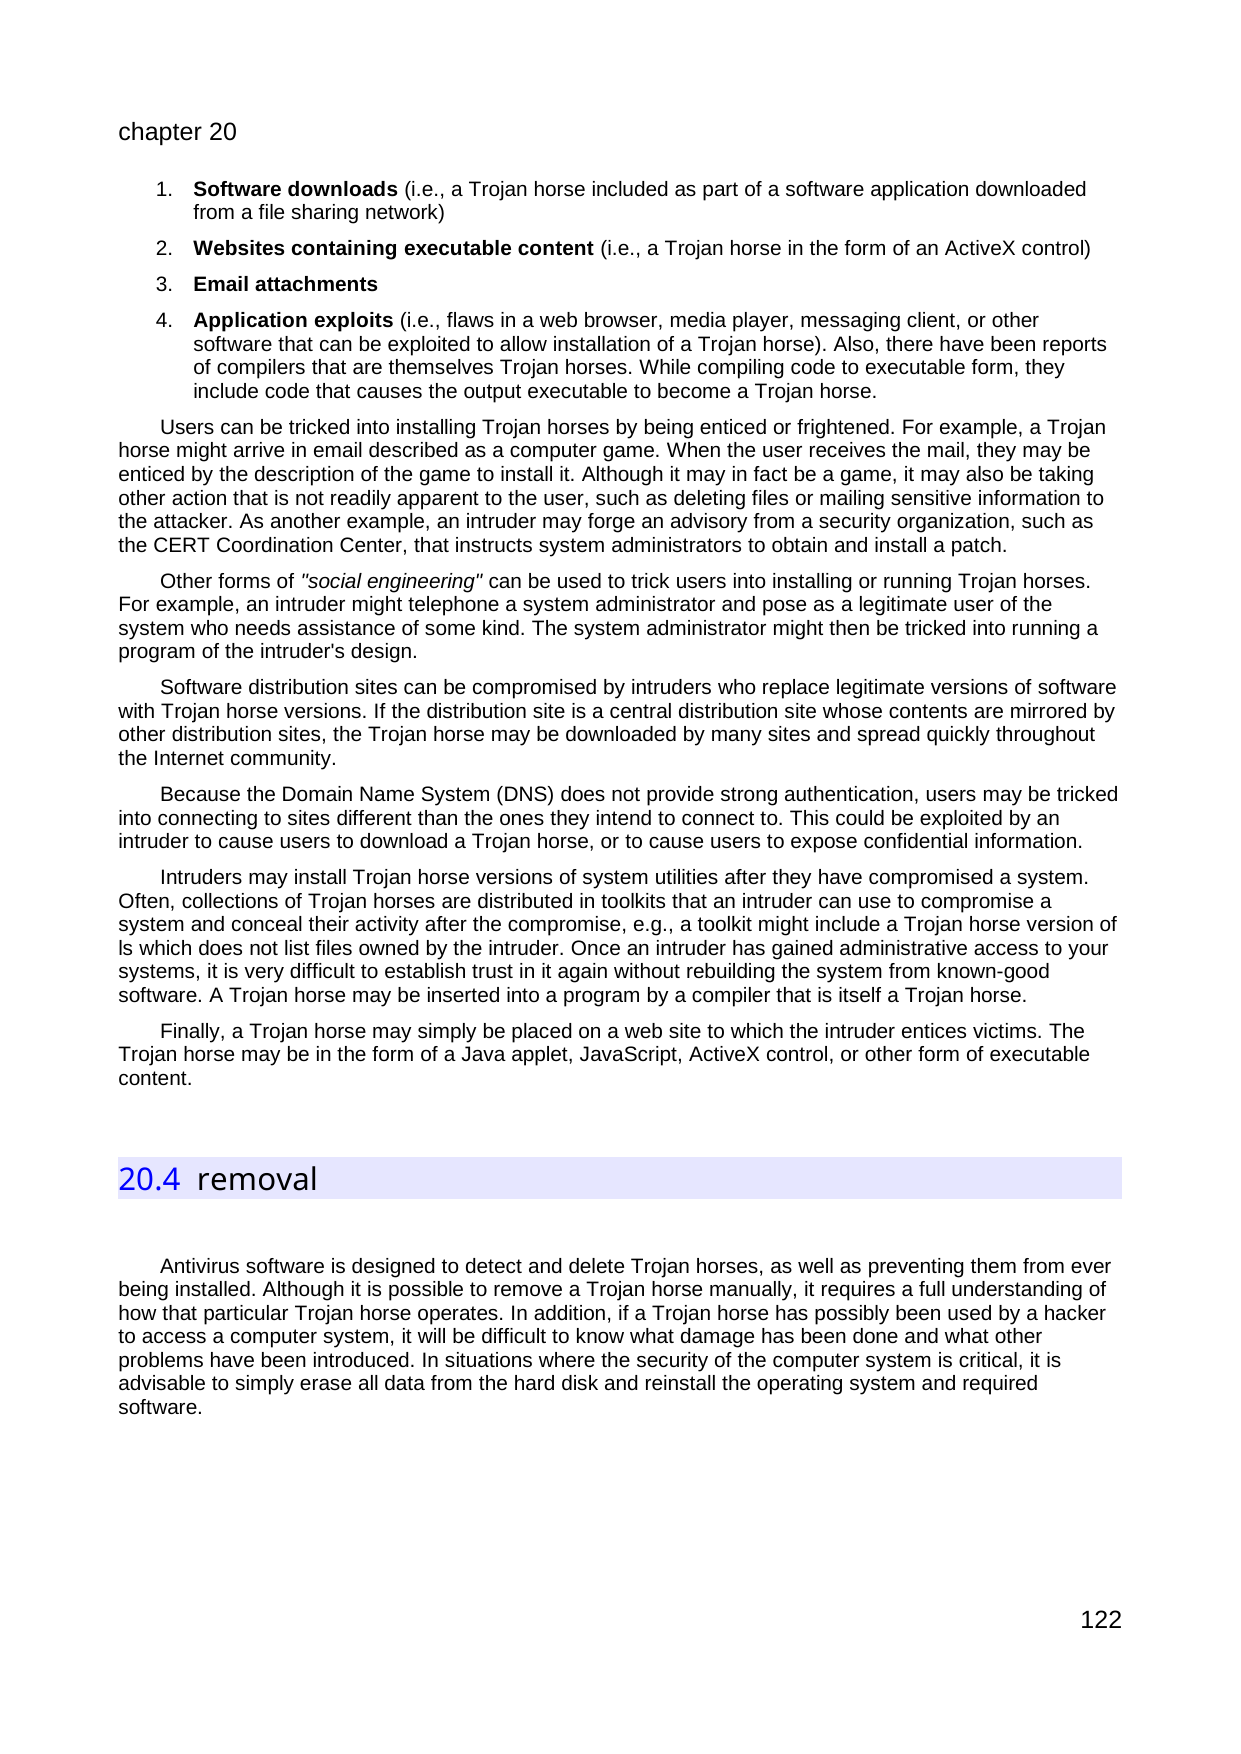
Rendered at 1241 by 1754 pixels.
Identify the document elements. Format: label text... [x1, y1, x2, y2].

text Antivirus software is designed to detect and delete Trojan horses, as well as preventing them from ever being installed. Although it is possible to remove a Trojan horse manually, it requires a full understanding of how that particular Trojan horse operates. In addition, if a Trojan horse has possibly been used by a hacker to access a computer system, it will be difficult to know what damage has been done and what other problems have been introduced. In situations where the security of the computer system is critical, it is advisable to simply erase all data from the hard disk and reinstall the operating system and required software. [118, 1254, 1122, 1419]
list Email attachments [156, 273, 1122, 296]
text Users can be tricked into installing Trojan horses by being enticed or frightened. For example, a Trojan horse might arrive in email described as a computer game. When the user receives the mail, they may be enticed by the description of the game to install it. Although it may in fact be a game, it may also be taking other action that is not readily apparent to the user, such as deleting files or mailing sensitive information to the attacker. As another example, an intruder may forge an advisory from a security organization, such as the CERT Coordination Center, that instructs system administrators to obtain and install a patch. [118, 415, 1122, 557]
list Application exploits (i.e., flaws in a web browser, media player, messaging client, or other software that can be exploited to allow installation of a Trojan horse). Also, there have been reports of compilers that are themselves Trojan horses. While compiling code to executable form, they include code that causes the output executable to become a Trojan horse. [156, 309, 1122, 403]
text Finally, a Trojan horse may simply be placed on a web site to which the intruder entices victims. The Trojan horse may be in the form of a Java applet, JavaScript, ActiveX control, or other form of executable content. [118, 1019, 1122, 1090]
list Software downloads (i.e., a Trojan horse included as part of a software application downloaded from a file sharing network) [156, 177, 1122, 224]
text Other forms of "social engineering" can be used to trick users into installing or running Trojan horses. For example, an intruder might telephone a system administrator and pose as a legitimate user of the system who needs assistance of some kind. The system administrator might then be tricked into running a program of the intruder's design. [118, 569, 1122, 663]
text Software distribution sites can be compromised by intruders who replace legitimate versions of software with Trojan horse versions. If the distribution site is a central distribution site whose contents are mirrored by other distribution sites, the Trojan horse may be downloaded by many sites and spread quickly throughout the Internet community. [118, 676, 1122, 770]
text Because the Domain Name System (DNS) does not provide strong authentication, users may be tricked into connecting to sites different than the ones they intend to connect to. This could be exploited by an intruder to cause users to download a Trojan horse, or to cause users to expose confidential information. [118, 782, 1122, 853]
text Intruders may install Trojan horse versions of system utilities after they have compromised a system. Often, collections of Trojan horses are distributed in toolkits that an intruder can use to compromise a system and conceal their activity after the compromise, e.g., a toolkit might include a Trojan horse version of ls which does not list files owned by the intruder. Once an intruder has gained administrative access to your systems, it is very difficult to establish trust in it again without rebuilding the system from known-good software. A Trojan horse may be inserted into a program by a compiler that is itself a Trojan horse. [118, 866, 1122, 1007]
list Websites containing executable content (i.e., a Trojan horse in the form of an ActiveX control) [156, 237, 1122, 260]
subtitle removal [118, 1157, 1122, 1199]
